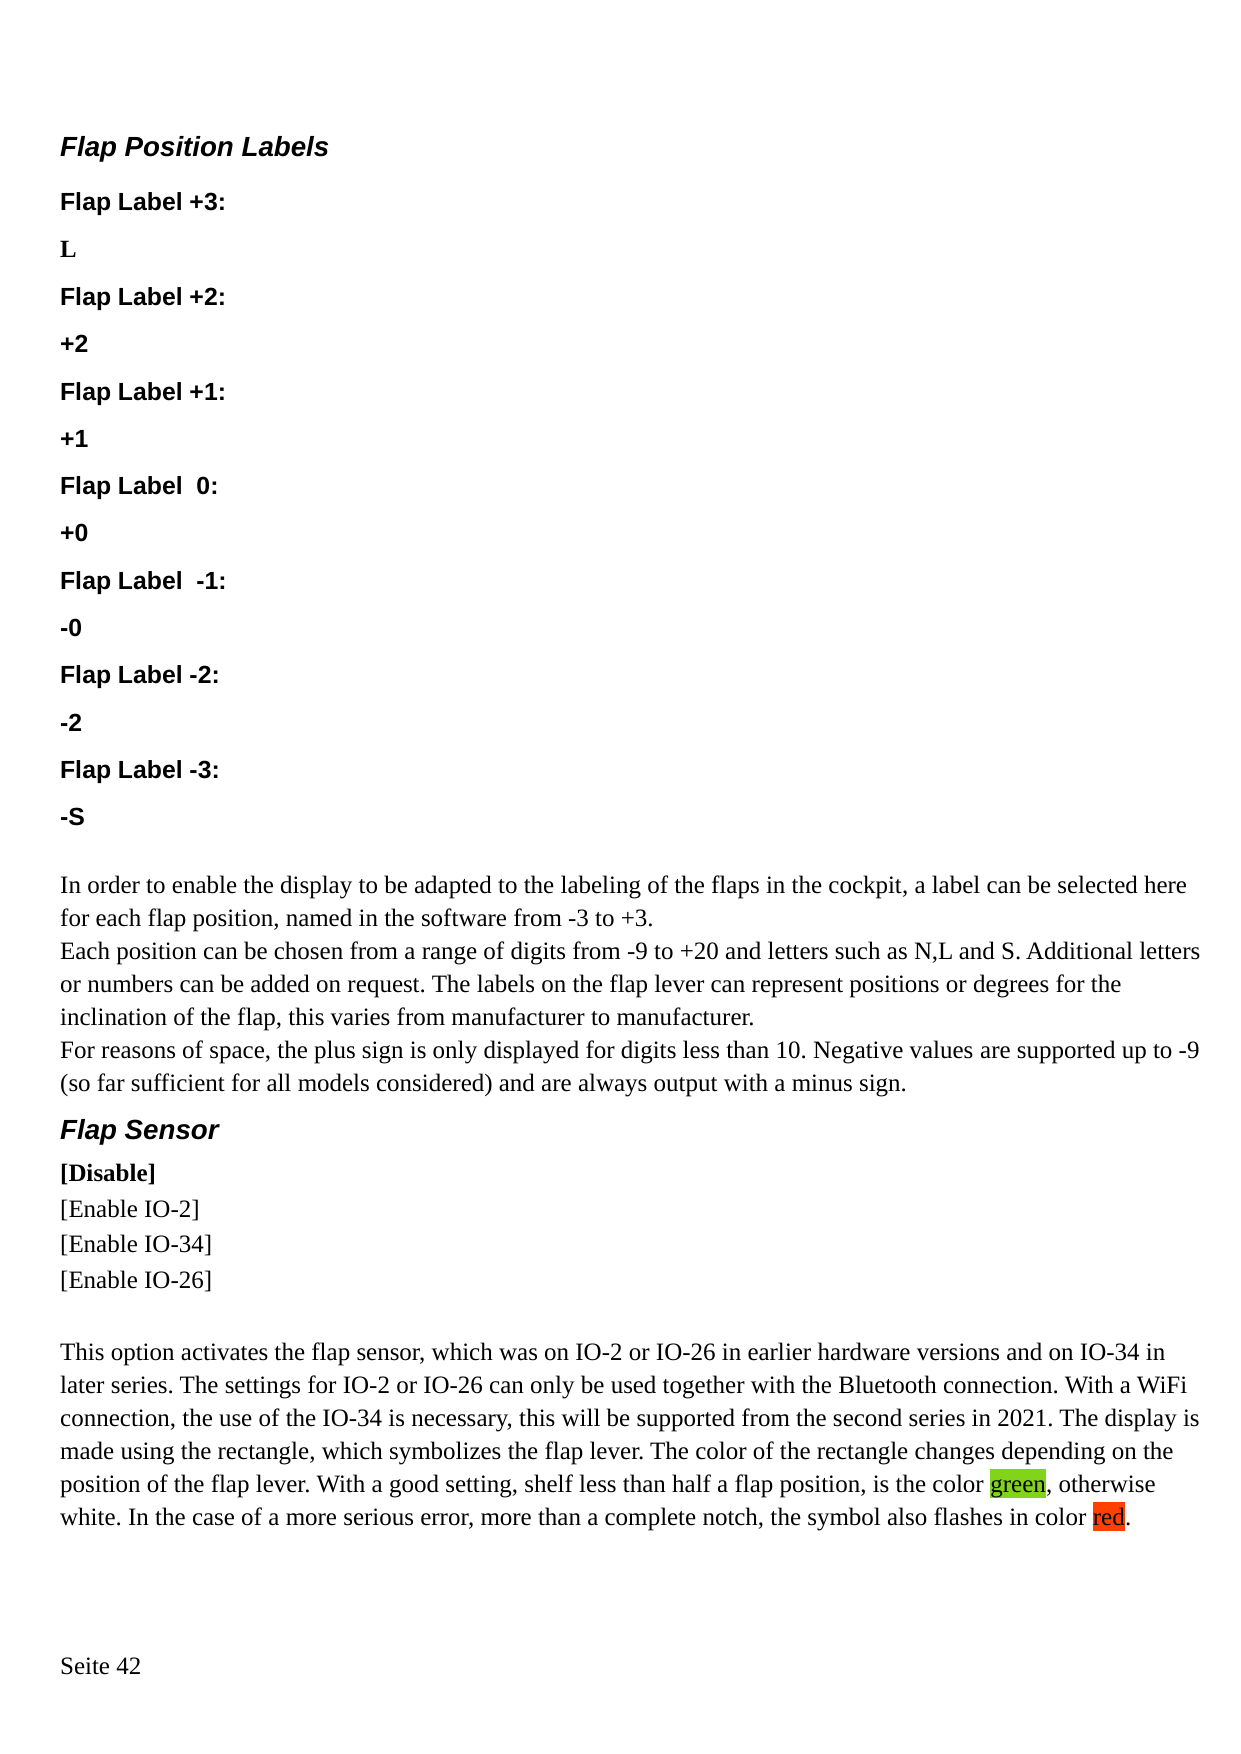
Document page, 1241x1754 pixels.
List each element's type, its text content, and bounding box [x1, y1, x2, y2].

subtitle -0 [60, 613, 1207, 642]
subtitle Flap Label -3: [60, 755, 1207, 783]
subtitle Flap Label +2: [60, 282, 1207, 311]
subtitle Flap Label 0: [60, 471, 1207, 500]
text [Enable IO-26] [60, 1265, 1207, 1294]
subtitle +0 [60, 518, 1207, 547]
subtitle Flap Label -1: [60, 566, 1207, 594]
text [Enable IO-34] [60, 1229, 1207, 1258]
subtitle Flap Sensor [60, 1114, 1207, 1146]
subtitle Flap Position Labels [60, 131, 1207, 162]
text [Disable] [60, 1158, 1207, 1187]
subtitle Flap Label +3: [60, 187, 1207, 216]
subtitle +2 [60, 329, 1207, 358]
subtitle -2 [60, 708, 1207, 736]
text This option activates the flap sensor, which was on IO-2 or IO-26 in earlier hardware versions and on IO-34 in later series. The settings for IO-2 or IO-26 can only be used together with the Bluetooth connection. With a WiFi connection, the use of the IO-34 is necessary, this will be supported from the second series in 2021. The display is made using the rectangle, which symbolizes the flap lever. The color of the rectangle changes depending on the position of the flap lever. With a good setting, shelf less than half a flap position, is the color green, otherwise white. In the case of a more serious error, more than a complete notch, the symbol also flashes in color red. [60, 1337, 1207, 1531]
subtitle +1 [60, 424, 1207, 452]
subtitle Flap Label -2: [60, 660, 1207, 689]
subtitle Flap Label +1: [60, 377, 1207, 405]
subtitle -S [60, 802, 1207, 831]
subtitle L [60, 235, 1207, 263]
text [Enable IO-2] [60, 1194, 1207, 1223]
text In order to enable the display to be adapted to the labeling of the flaps in the cockpit, a label can be selected here for each flap position, named in the software from -3 to +3. Each position can be chosen from a range of digits from -9 to +20 and letters such as N,L and S. Additional letters or numbers can be added on request. The labels on the flap lever can represent positions or degrees for the inclination of the flap, this varies from manufacturer to manufacturer. For reasons of space, the plus sign is only displayed for digits less than 10. Negative values ​​are supported up to -9 (so far sufficient for all models considered) and are always output with a minus sign. [60, 870, 1207, 1097]
